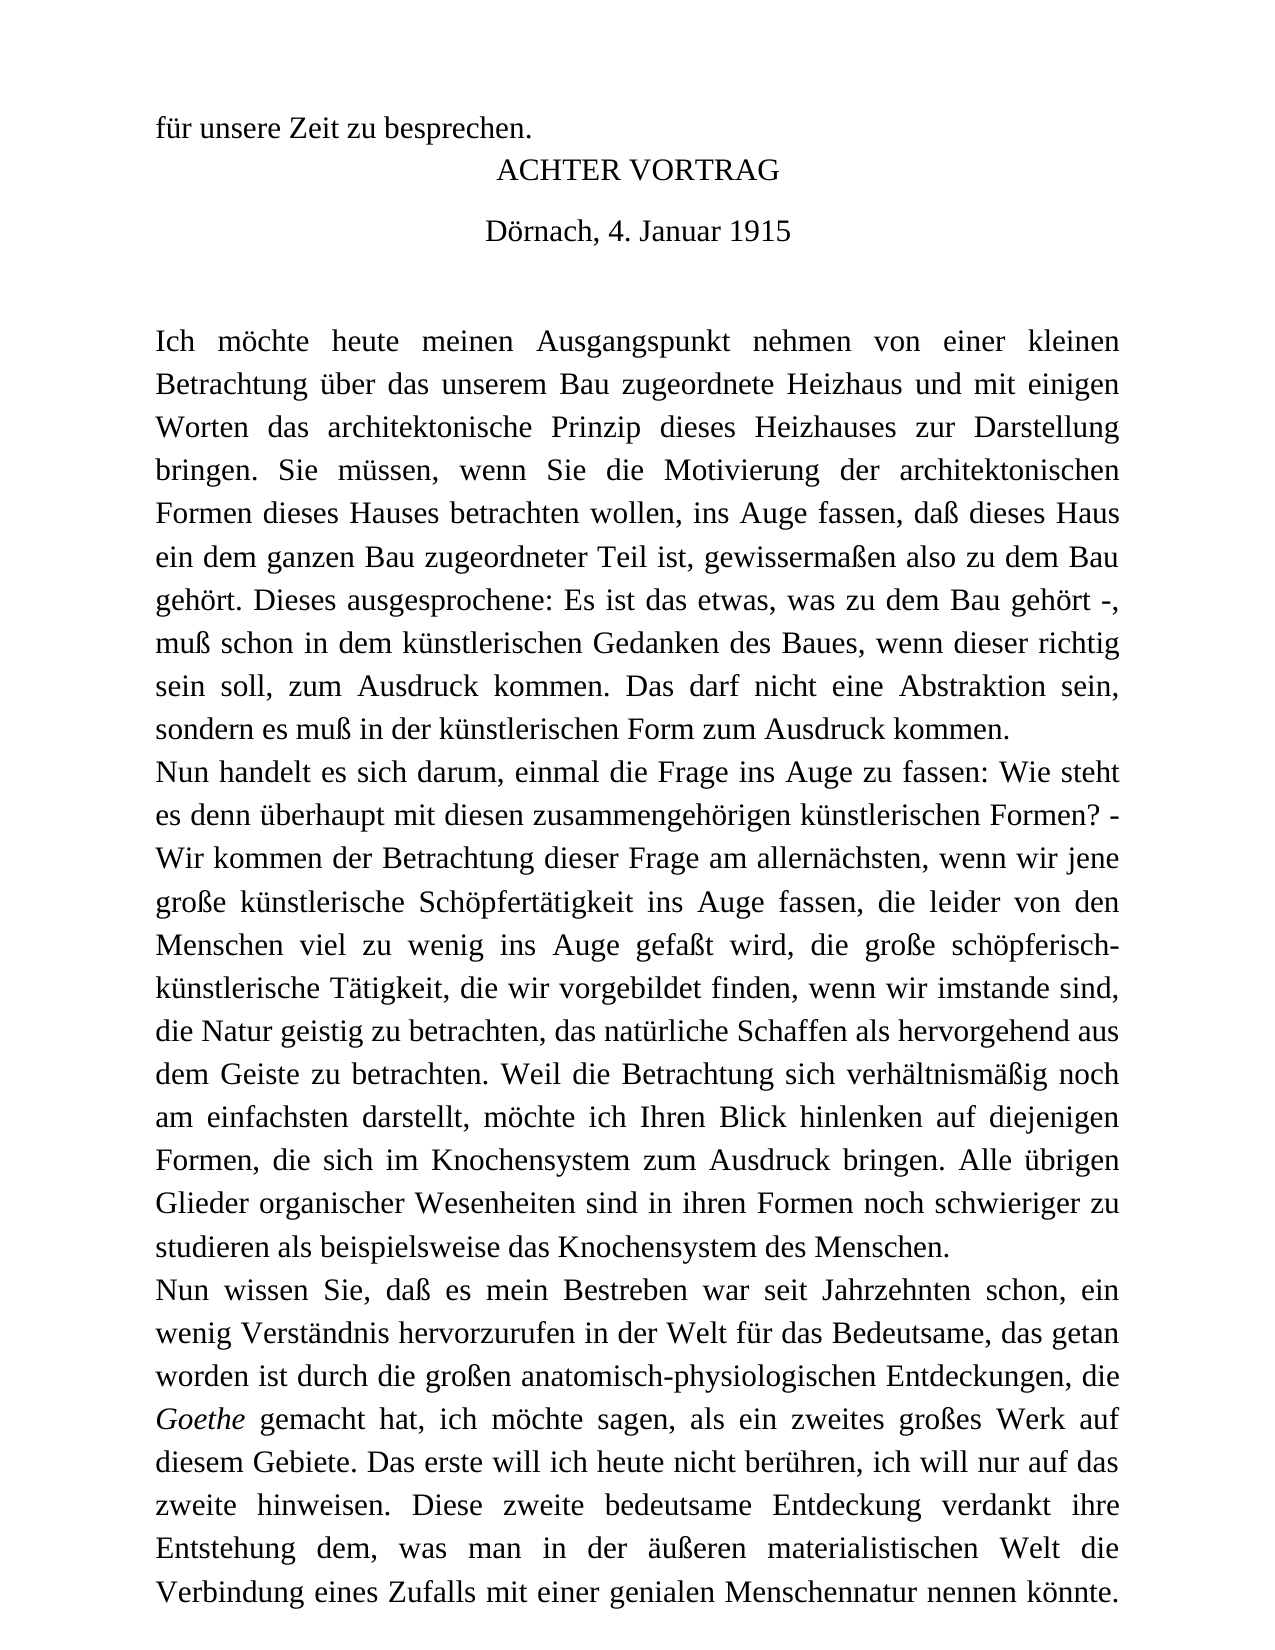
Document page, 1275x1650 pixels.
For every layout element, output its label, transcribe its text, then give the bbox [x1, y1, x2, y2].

text Nun handelt es sich darum, einmal die Frage ins Auge zu fassen: Wie steht es denn überhaupt mit diesen zusammengehörigen künstlerischen Formen? - Wir kommen der Betrachtung dieser Frage am allernächsten, wenn wir jene große künstlerische Schöpfertätigkeit ins Auge fassen, die leider von den Menschen viel zu wenig ins Auge gefaßt wird, die große schöpferisch-künstlerische Tätigkeit, die wir vorgebildet finden, wenn wir imstande sind, die Natur geistig zu betrachten, das natürliche Schaffen als hervorgehend aus dem Geiste zu betrachten. Weil die Betrachtung sich verhältnismäßig noch am einfachsten darstellt, möchte ich Ihren Blick hinlenken auf diejenigen Formen, die sich im Knochensystem zum Ausdruck bringen. Alle übrigen Glieder organischer Wesenheiten sind in ihren Formen noch schwieriger zu studieren als beispielsweise das Knochensystem des Menschen. [155, 753, 1121, 1264]
text Nun wissen Sie, daß es mein Bestreben war seit Jahrzehnten schon, ein wenig Verständnis hervorzurufen in der Welt für das Bedeutsame, das getan worden ist durch die großen anatomisch-physiologischen Entdeckungen, die Goethe gemacht hat, ich möchte sagen, als ein zweites großes Werk auf diesem Gebiete. Das erste will ich heute nicht berühren, ich will nur auf das zweite hinweisen. Diese zweite bedeutsame Entdeckung verdankt ihre Entstehung dem, was man in der äußeren materialistischen Welt die Verbindung eines Zufalls mit einer genialen Menschennatur nennen könnte. [155, 1271, 1121, 1609]
subtitle ACHTER VORTRAG [155, 152, 1121, 187]
text Ich möchte heute meinen Ausgangspunkt nehmen von einer kleinen Betrachtung über das unserem Bau zugeordnete Heizhaus und mit einigen Worten das architektonische Prinzip dieses Heizhauses zur Darstellung bringen. Sie müssen, wenn Sie die Motivierung der architektonischen Formen dieses Hauses betrachten wollen, ins Auge fassen, daß dieses Haus ein dem ganzen Bau zugeordneter Teil ist, gewissermaßen also zu dem Bau gehört. Dieses ausgesprochene: Es ist das etwas, was zu dem Bau gehört -, muß schon in dem künstlerischen Gedanken des Baues, wenn dieser richtig sein soll, zum Ausdruck kommen. Das darf nicht eine Abstraktion sein, sondern es muß in der künstlerischen Form zum Ausdruck kommen. [155, 322, 1121, 746]
text für unsere Zeit zu besprechen. [155, 109, 1121, 145]
text Dörnach, 4. Januar 1915 [155, 212, 1121, 248]
